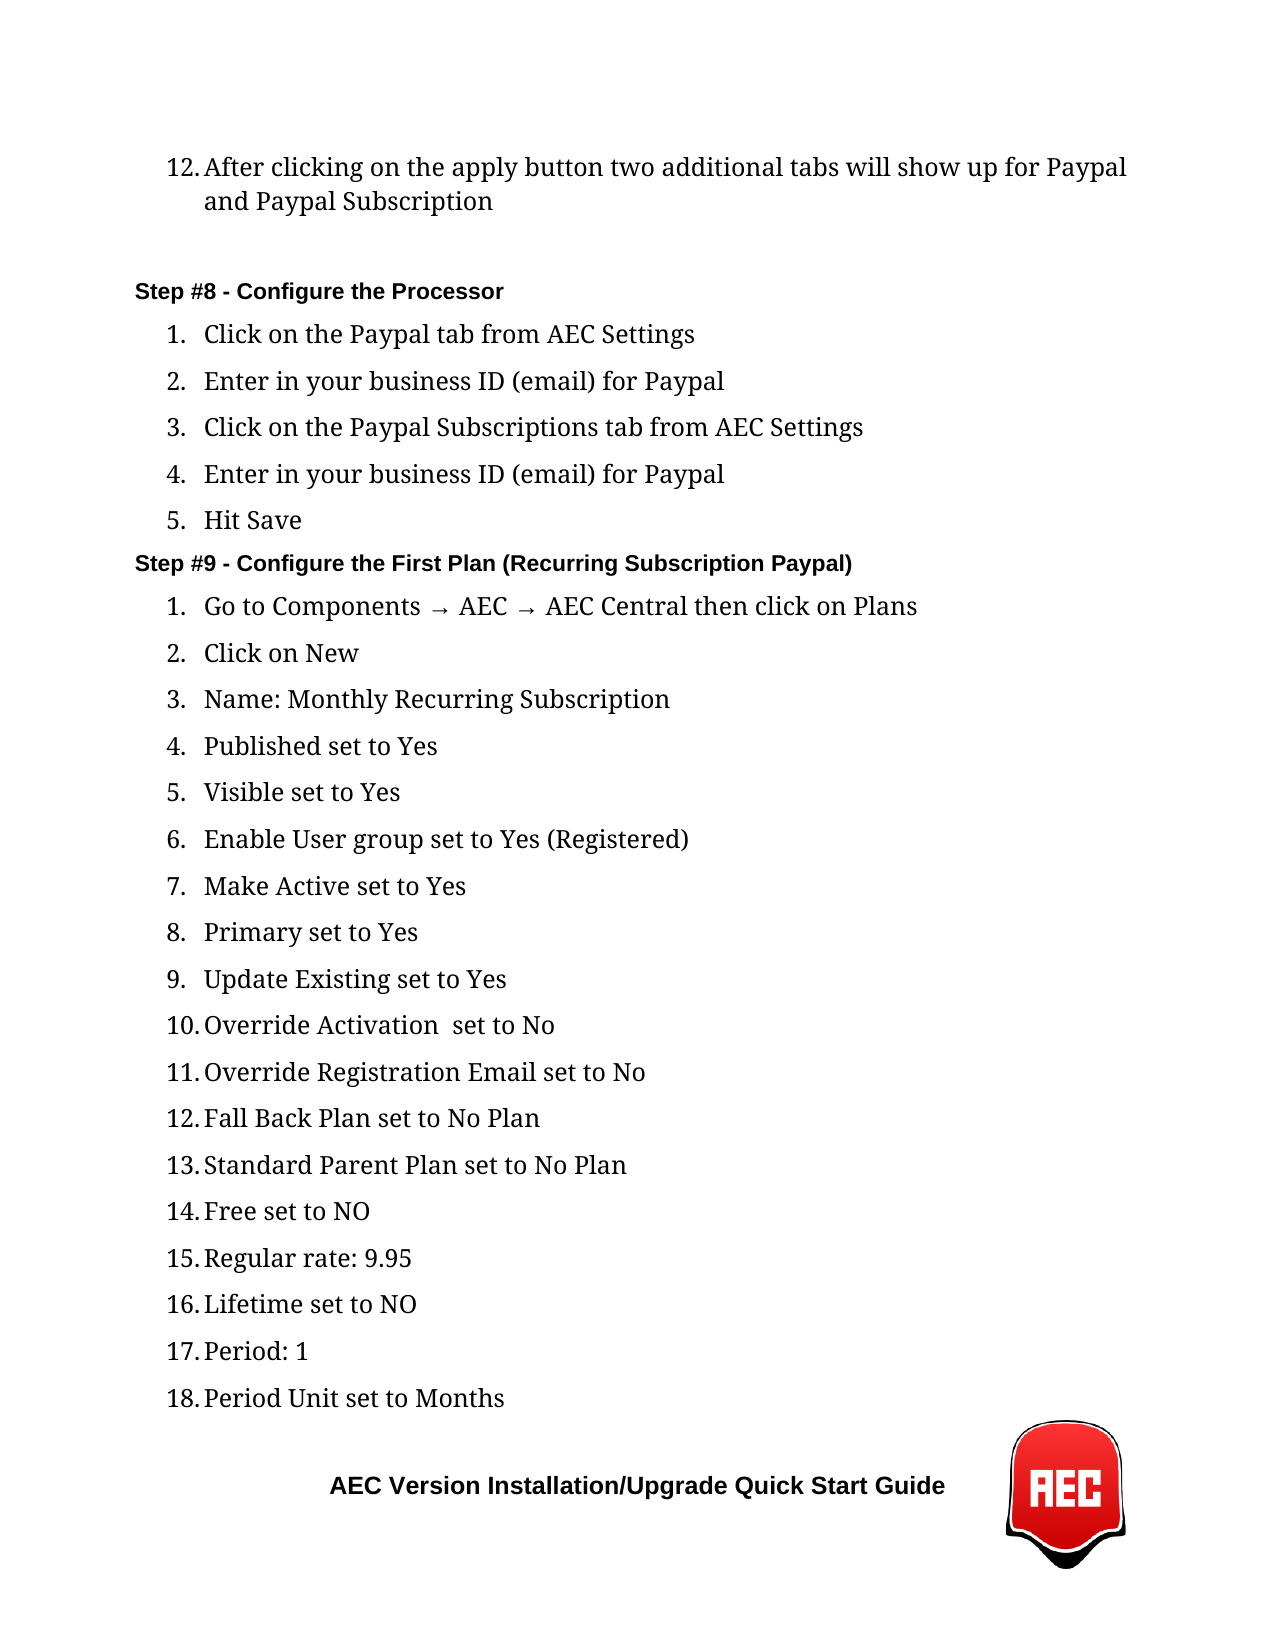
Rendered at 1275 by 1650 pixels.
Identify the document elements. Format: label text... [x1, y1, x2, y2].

list Period: 1 [166, 1334, 1147, 1368]
list Update Existing set to Yes [166, 961, 1147, 995]
list Go to Components → AEC → AEC Central then click on Plans [166, 589, 1147, 623]
list After clicking on the apply button two additional tabs will show up for Paypal and Paypal Subscription [166, 150, 1147, 218]
list Override Registration Email set to No [166, 1054, 1147, 1088]
list Override Activation set to No [166, 1008, 1147, 1042]
subtitle Step #9 - Configure the First Plan (Recurring Subscription Paypal) [134, 550, 1147, 577]
list Regular rate: 9.95 [166, 1241, 1147, 1275]
list Free set to NO [166, 1194, 1147, 1228]
list Primary set to Yes [166, 915, 1147, 949]
list Lifetime set to NO [166, 1287, 1147, 1321]
list Visible set to Yes [166, 775, 1147, 809]
list Enter in your business ID (email) for Paypal [166, 456, 1147, 490]
list Click on the Paypal Subscriptions tab from AEC Settings [166, 410, 1147, 444]
list Standard Parent Plan set to No Plan [166, 1147, 1147, 1182]
list Make Active set to Yes [166, 868, 1147, 902]
subtitle Step #8 - Configure the Processor [134, 278, 1147, 304]
list Hit Save [166, 503, 1147, 537]
list Fall Back Plan set to No Plan [166, 1101, 1147, 1135]
picture [1006, 1420, 1126, 1569]
list Name: Monthly Recurring Subscription [166, 682, 1147, 716]
list Period Unit set to Months [166, 1380, 1147, 1414]
list Click on the Paypal tab from AEC Settings [166, 317, 1147, 351]
list Enter in your business ID (email) for Paypal [166, 363, 1147, 397]
list Enable User group set to Yes (Registered) [166, 822, 1147, 856]
list Published set to Yes [166, 728, 1147, 762]
list Click on New [166, 635, 1147, 669]
